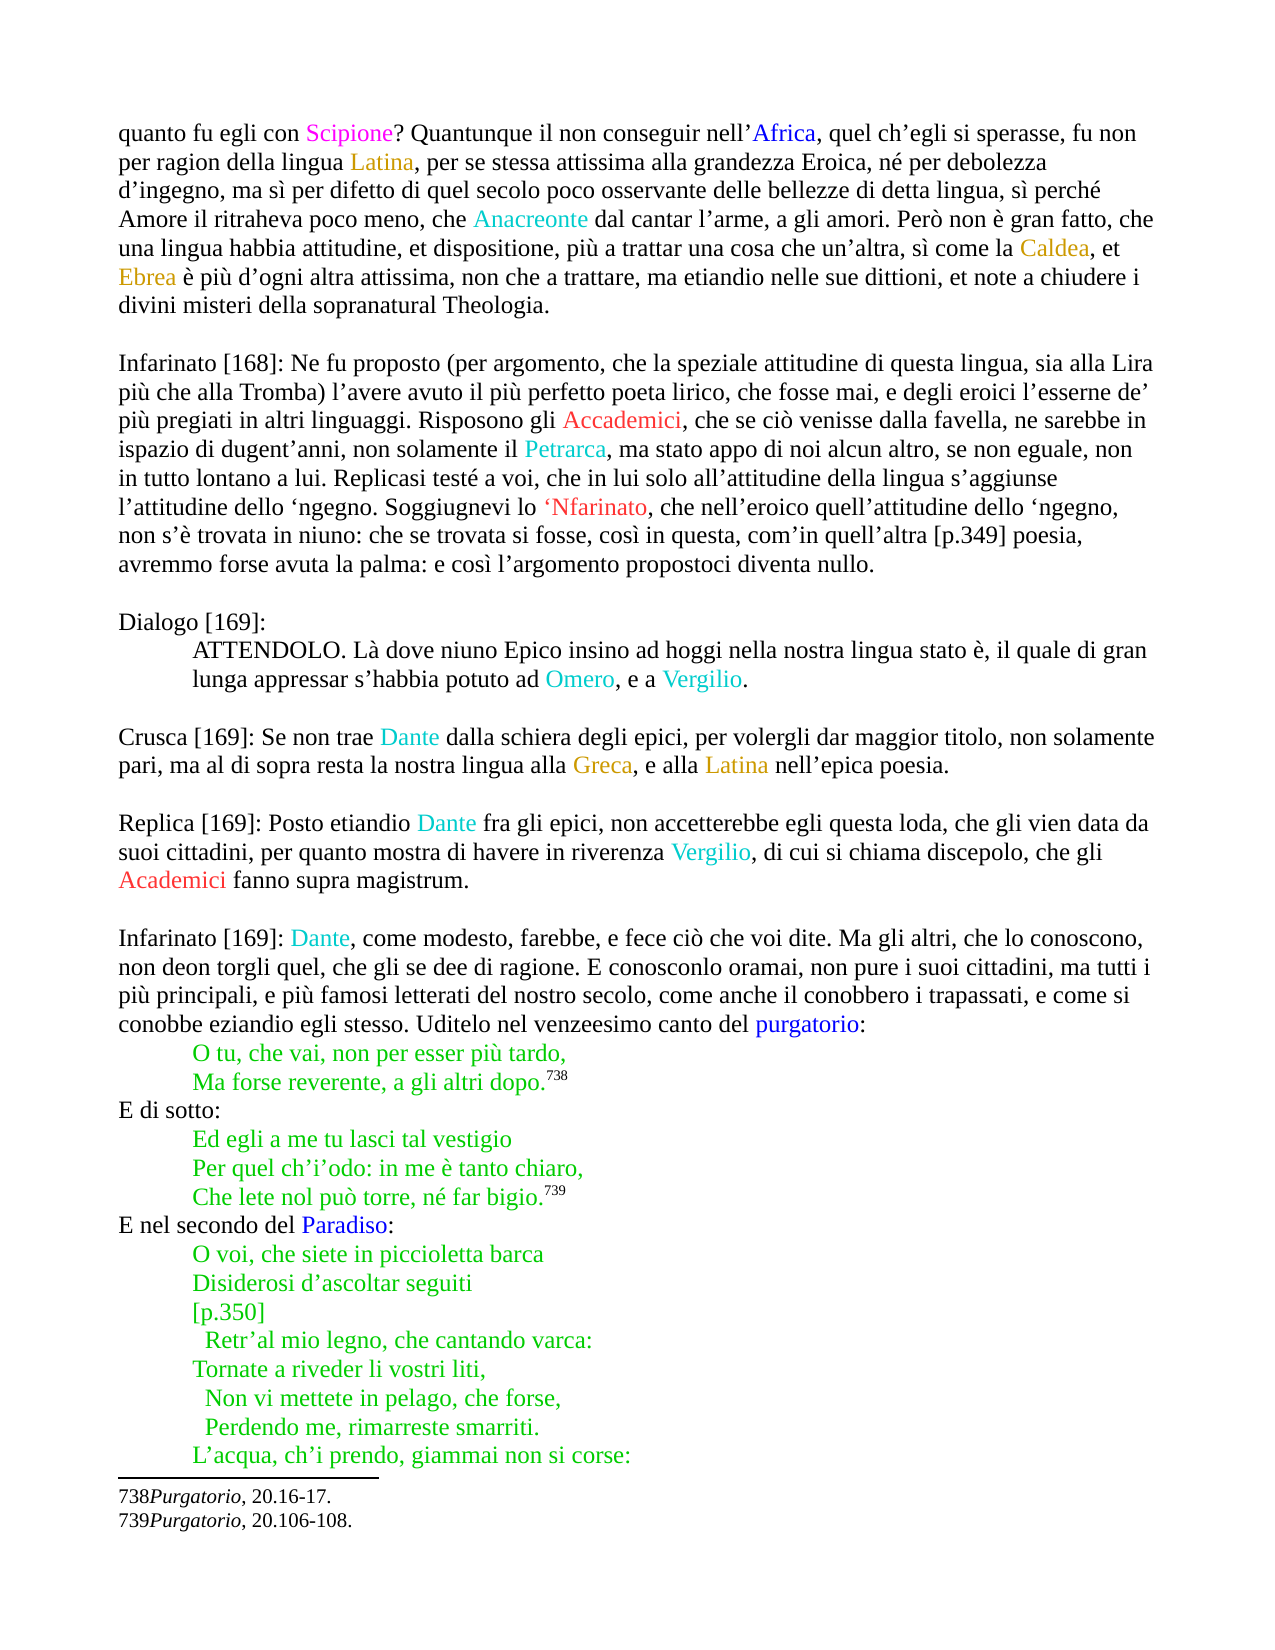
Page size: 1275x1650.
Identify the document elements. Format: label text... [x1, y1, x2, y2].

text Retr’al mio legno, che cantando varca: [118, 1326, 1157, 1354]
text Ed egli a me tu lasci tal vestigio [118, 1124, 1157, 1153]
text ATTENDOLO. Là dove niuno Epico insino ad hoggi nella nostra lingua stato è, il quale di gran lunga appressar s’habbia potuto ad Omero, e a Vergilio. [192, 636, 1157, 693]
text [p.350] [118, 1297, 1157, 1326]
text Infarinato [168]: Ne fu proposto (per argomento, che la speziale attitudine di questa lingua, sia alla Lira più che alla Tromba) l’avere avuto il più perfetto poeta lirico, che fosse mai, e degli eroici l’esserne de’ più pregiati in altri linguaggi. Risposono gli Accademici, che se ciò venisse dalla favella, ne sarebbe in ispazio di dugent’anni, non solamente il Petrarca, ma stato appo di noi alcun altro, se non eguale, non in tutto lontano a lui. Replicasi testé a voi, che in lui solo all’attitudine della lingua s’aggiunse l’attitudine dello ‘ngegno. Soggiugnevi lo ‘Nfarinato, che nell’eroico quell’attitudine dello ‘ngegno, non s’è trovata in niuno: che se trovata si fosse, così in questa, com’in quell’altra [p.349] poesia, avremmo forse avuta la palma: e così l’argomento propostoci diventa nullo. [118, 348, 1157, 578]
text quanto fu egli con Scipione? Quantunque il non conseguir nell’Africa, quel ch’egli si sperasse, fu non per ragion della lingua Latina, per se stessa attissima alla grandezza Eroica, né per debolezza d’ingegno, ma sì per difetto di quel secolo poco osservante delle bellezze di detta lingua, sì perché Amore il ritraheva poco meno, che Anacreonte dal cantar l’arme, a gli amori. Però non è gran fatto, che una lingua habbia attitudine, et dispositione, più a trattar una cosa che un’altra, sì come la Caldea, et Ebrea è più d’ogni altra attissima, non che a trattare, ma etiandio nelle sue dittioni, et note a chiudere i divini misteri della sopranatural Theologia. [118, 118, 1157, 319]
text Tornate a riveder li vostri liti, [118, 1354, 1157, 1383]
text Replica [169]: Posto etiandio Dante fra gli epici, non accetterebbe egli questa loda, che gli vien data da suoi cittadini, per quanto mostra di havere in riverenza Vergilio, di cui si chiama discepolo, che gli Academici fanno supra magistrum. [118, 808, 1157, 894]
text O voi, che siete in piccioletta barca [118, 1239, 1157, 1268]
text Disiderosi d’ascoltar seguiti [118, 1268, 1157, 1297]
text Crusca [169]: Se non trae Dante dalla schiera degli epici, per volergli dar maggior titolo, non solamente pari, ma al di sopra resta la nostra lingua alla Greca, e alla Latina nell’epica poesia. [118, 722, 1157, 779]
text E di sotto: [118, 1096, 1157, 1124]
text Ma forse reverente, a gli altri dopo. [118, 1067, 1157, 1096]
text L’acqua, ch’i prendo, giammai non si corse: [118, 1441, 1157, 1469]
text Dialogo [169]: [118, 607, 1157, 636]
text Purgatorio, 20.16-17. [118, 1484, 1157, 1508]
text E nel secondo del Paradiso: [118, 1211, 1157, 1239]
text Non vi mettete in pelago, che forse, [118, 1383, 1157, 1412]
text Infarinato [169]: Dante, come modesto, farebbe, e fece ciò che voi dite. Ma gli altri, che lo conoscono, non deon torgli quel, che gli se dee di ragione. E conosconlo oramai, non pure i suoi cittadini, ma tutti i più principali, e più famosi letterati del nostro secolo, come anche il conobbero i trapassati, e come si conobbe eziandio egli stesso. Uditelo nel venzeesimo canto del purgatorio: [118, 923, 1157, 1038]
text O tu, che vai, non per esser più tardo, [118, 1038, 1157, 1067]
text Per quel ch’i’odo: in me è tanto chiaro, [118, 1153, 1157, 1182]
text Purgatorio, 20.106-108. [118, 1508, 1157, 1532]
text Che lete nol può torre, né far bigio. [118, 1182, 1157, 1211]
text Perdendo me, rimarreste smarriti. [118, 1412, 1157, 1441]
